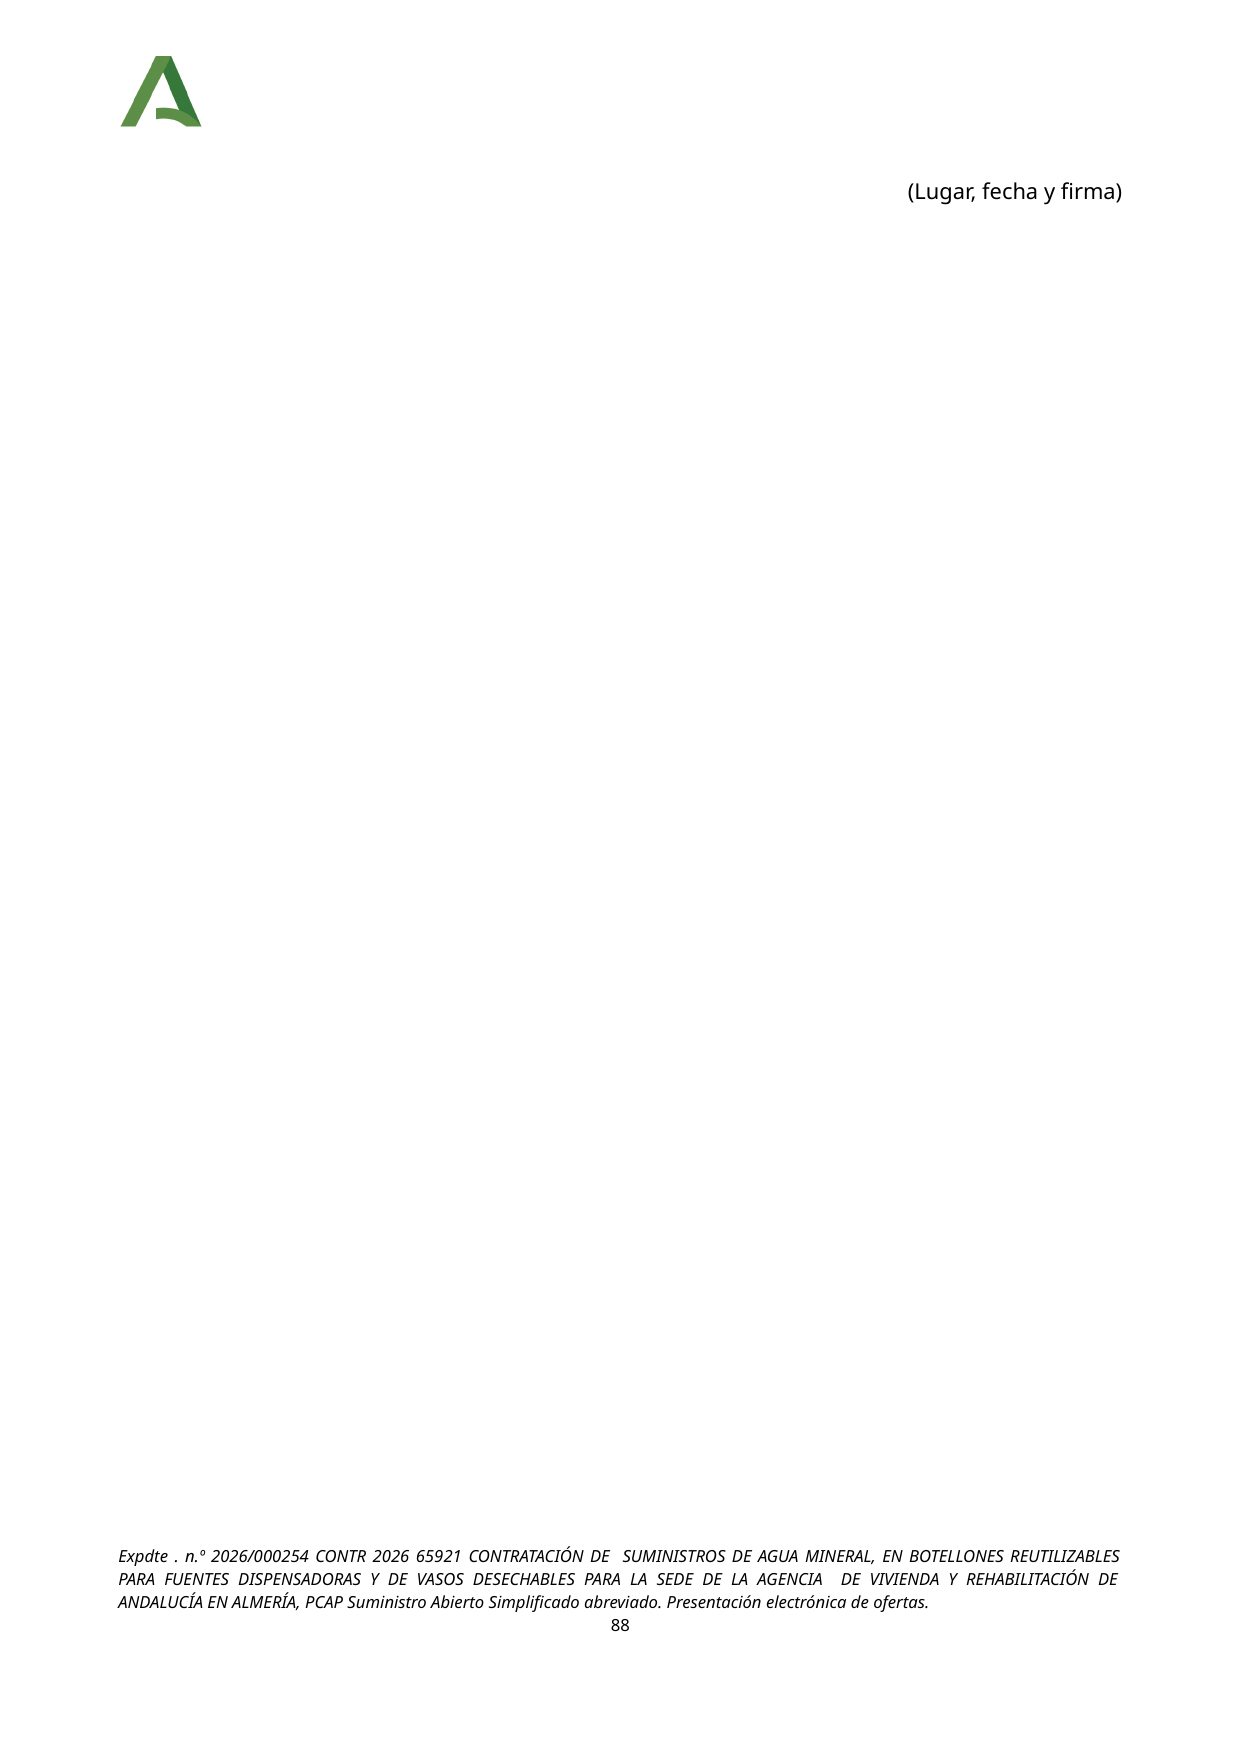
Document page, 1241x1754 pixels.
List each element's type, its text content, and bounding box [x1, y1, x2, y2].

picture [116, 52, 205, 131]
text (Lugar, fecha y firma) [118, 176, 1122, 206]
